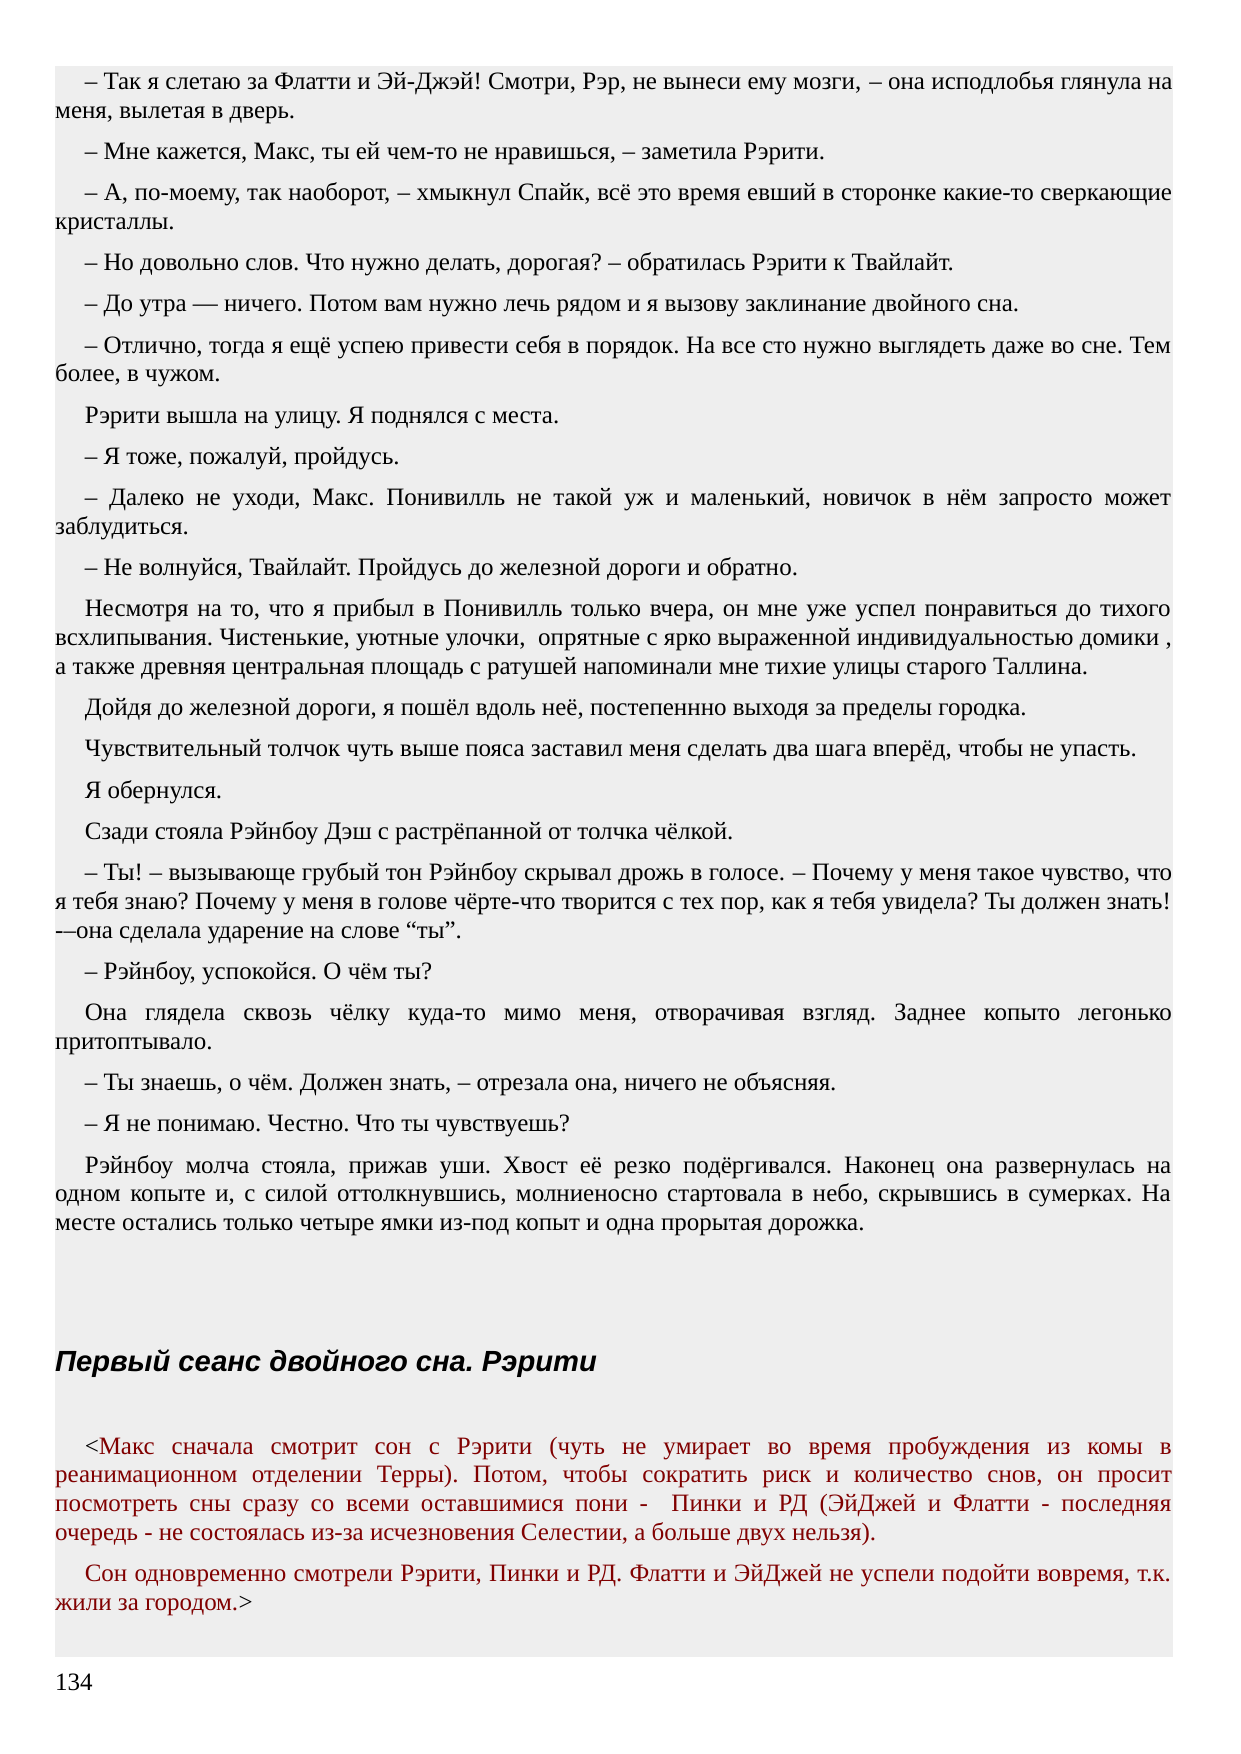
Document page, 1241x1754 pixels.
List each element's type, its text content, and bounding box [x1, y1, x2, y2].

text Рэйнбоу молча стояла, прижав уши. Хвост её резко подёргивался. Наконец она развернулась на одном копыте и, с силой оттолкнувшись, молниеносно стартовала в небо, скрывшись в сумерках. На месте остались только четыре ямки из-под копыт и одна прорытая дорожка. [55, 1150, 1173, 1236]
text Дойдя до железной дороги, я пошёл вдоль неё, постепеннно выходя за пределы городка. [55, 692, 1173, 721]
text – Но довольно слов. Что нужно делать, дорогая? – обратилась Рэрити к Твайлайт. [55, 247, 1173, 276]
text – Я не понимаю. Честно. Что ты чувствуешь? [55, 1108, 1173, 1137]
text – До утра — ничего. Потом вам нужно лечь рядом и я вызову заклинание двойного сна. [55, 288, 1173, 317]
text – Рэйнбоу, успокойся. О чём ты? [55, 956, 1173, 985]
text Сон одновременно смотрели Рэрити, Пинки и РД. Флатти и ЭйДжей не успели подойти вовремя, т.к. жили за городом.> [55, 1558, 1173, 1616]
text <Макс сначала смотрит сон с Рэрити (чуть не умирает во время пробуждения из комы в реанимационном отделении Терры). Потом, чтобы сократить риск и количество снов, он просит посмотреть сны сразу со всеми оставшимися пони - Пинки и РД (ЭйДжей и Флатти - последняя очередь - не состоялась из-за исчезновения Селестии, а больше двух нельзя). [55, 1431, 1173, 1546]
text Сзади стояла Рэйнбоу Дэш с растрёпанной от толчка чёлкой. [55, 816, 1173, 845]
text – Я тоже, пожалуй, пройдусь. [55, 441, 1173, 470]
text – Мне кажется, Макс, ты ей чем-то не нравишься, – заметила Рэрити. [55, 136, 1173, 165]
subtitle Первый сеанс двойного сна. Рэрити [55, 1343, 1173, 1377]
text – Так я слетаю за Флатти и Эй-Джэй! Смотри, Рэр, не вынеси ему мозги, – она исподлобья глянула на меня, вылетая в дверь. [55, 66, 1173, 123]
text – А, по-моему, так наоборот, – хмыкнул Спайк, всё это время евший в сторонке какие-то сверкающие кристаллы. [55, 177, 1173, 235]
text Она глядела сквозь чёлку куда-то мимо меня, отворачивая взгляд. Заднее копыто легонько притоптывало. [55, 997, 1173, 1055]
text Несмотря на то, что я прибыл в Понивилль только вчера, он мне уже успел понравиться до тихого всхлипывания. Чистенькие, уютные улочки, опрятные с ярко выраженной индивидуальностью домики , а также древняя центральная площадь с ратушей напоминали мне тихие улицы старого Таллина. [55, 593, 1173, 680]
text Рэрити вышла на улицу. Я поднялся с места. [55, 400, 1173, 428]
text – Ты! – вызывающе грубый тон Рэйнбоу скрывал дрожь в голосе. – Почему у меня такое чувство, что я тебя знаю? Почему у меня в голове чёрте-что творится с тех пор, как я тебя увидела? Ты должен знать! -–она сделала ударение на слове “ты”. [55, 857, 1173, 943]
text Чувствительный толчок чуть выше пояса заставил меня сделать два шага вперёд, чтобы не упасть. [55, 733, 1173, 762]
text – Отлично, тогда я ещё успею привести себя в порядок. На все сто нужно выглядеть даже во сне. Тем более, в чужом. [55, 330, 1173, 387]
text – Далеко не уходи, Макс. Понивилль не такой уж и маленький, новичок в нём запросто может заблудиться. [55, 482, 1173, 540]
text – Ты знаешь, о чём. Должен знать, – отрезала она, ничего не объясняя. [55, 1067, 1173, 1096]
text Я обернулся. [55, 775, 1173, 803]
text – Не волнуйся, Твайлайт. Пройдусь до железной дороги и обратно. [55, 552, 1173, 581]
